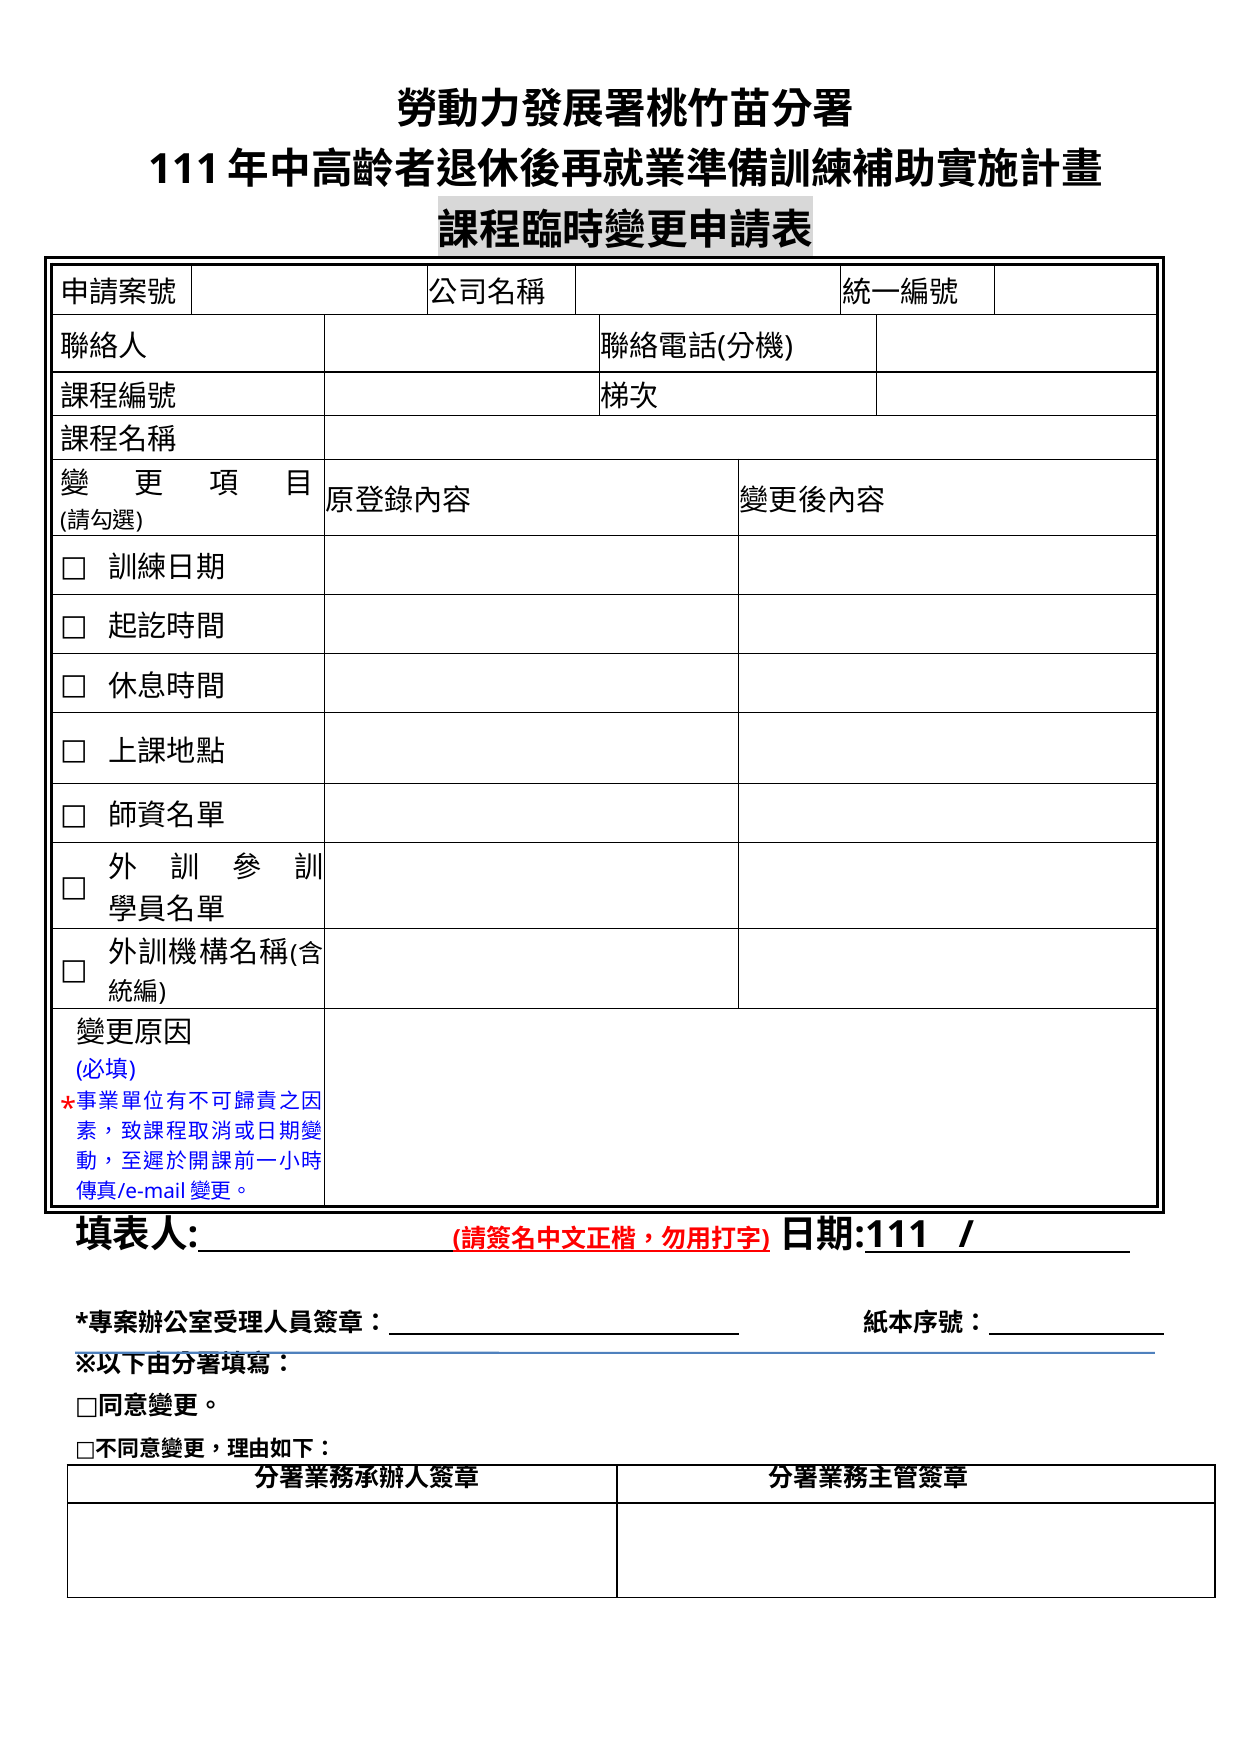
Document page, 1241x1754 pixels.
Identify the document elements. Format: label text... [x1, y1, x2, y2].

table_cell * [53, 1009, 75, 1205]
table_cell [877, 373, 1156, 415]
table_header [994, 259, 1160, 314]
table_cell [325, 373, 599, 415]
table_cell 原登錄內容 [325, 460, 738, 535]
table_cell [902, 595, 961, 653]
table_cell [488, 595, 547, 653]
table_header [192, 266, 427, 314]
table_cell [547, 654, 738, 712]
table_cell 課程編號 [53, 373, 324, 415]
table_cell 變更原因 (必填) 事業單位有不可歸責之因素，致課程取消或日期變動，至遲於開課前一小時傳真/e-mail變更。 [75, 1009, 324, 1205]
table_cell 聯絡電話(分機) [600, 315, 876, 371]
table_cell [337, 1504, 616, 1597]
table_header [841, 259, 994, 263]
table_cell [325, 713, 738, 783]
table_header [428, 259, 575, 263]
text ※以下由分署填寫： [75, 1339, 1165, 1381]
table_cell [739, 929, 1156, 1007]
table_cell 外訓機構名稱(含統編) [107, 929, 324, 1007]
table_cell [877, 315, 1156, 371]
table_cell [325, 843, 738, 928]
table_cell 上課地點 [107, 713, 324, 783]
table_cell □ [53, 713, 107, 783]
table_cell [902, 654, 961, 712]
table_cell □ [53, 536, 107, 594]
text □不同意變更，理由如下： [75, 1423, 1165, 1464]
table_cell 梯次 [600, 373, 876, 415]
table_cell 外訓參訓 學員名單 [107, 843, 324, 928]
table_header [995, 266, 1156, 314]
table_cell [739, 595, 902, 653]
table_cell [325, 784, 738, 842]
table_cell 課程名稱 [53, 416, 324, 458]
table_cell 變更後內容 [739, 460, 1156, 535]
table_cell [488, 654, 547, 712]
table_cell [325, 595, 488, 653]
table_cell [961, 654, 1156, 712]
table_header [192, 259, 428, 263]
text *專案辦公室受理人員簽章： 紙本序號： [75, 1298, 1165, 1339]
text 填表人: (請簽名中文正楷，勿用打字) 日期:111 / [75, 1214, 1165, 1256]
table_cell [739, 843, 1156, 928]
table_cell □ [53, 784, 107, 842]
text 勞動力發展署桃竹苗分署 [75, 75, 1175, 135]
text □同意變更。 [75, 1381, 1165, 1423]
table_header 統一編號 [841, 266, 994, 314]
table_cell [325, 654, 488, 712]
table_cell [739, 713, 1156, 783]
table_header [575, 259, 841, 263]
text 111年中高齡者退休後再就業準備訓練補助實施計畫 [75, 135, 1175, 196]
table_header 分署業務承辦人簽章 [68, 1466, 616, 1502]
table_cell □ [53, 595, 107, 653]
table_cell [68, 1504, 337, 1597]
table_cell 訓練日期 [107, 536, 324, 594]
table_cell [739, 654, 902, 712]
table_header 分署業務主管簽章 [618, 1466, 1214, 1502]
table_cell [325, 929, 738, 1007]
table_cell [325, 416, 1156, 458]
table_cell □ [53, 843, 107, 928]
table_cell □ [53, 929, 107, 1007]
table_cell [618, 1504, 1214, 1597]
table_cell [739, 784, 1156, 842]
table_cell [325, 1009, 1156, 1205]
table_cell □ [53, 654, 107, 712]
text 課程臨時變更申請表 [75, 196, 1175, 256]
table_cell 起訖時間 [107, 595, 324, 653]
table_cell [547, 595, 738, 653]
table_cell [325, 315, 599, 371]
table_cell [739, 536, 1156, 594]
table_cell [325, 536, 738, 594]
table_cell 師資名單 [107, 784, 324, 842]
table_cell 變更項目 (請勾選) [53, 460, 324, 535]
table_cell [961, 595, 1156, 653]
table_cell 休息時間 [107, 654, 324, 712]
table_cell 聯絡人 [53, 315, 324, 371]
table_header [576, 266, 840, 314]
table_header 公司名稱 [428, 266, 575, 314]
table_header 申請案號 [49, 259, 192, 314]
